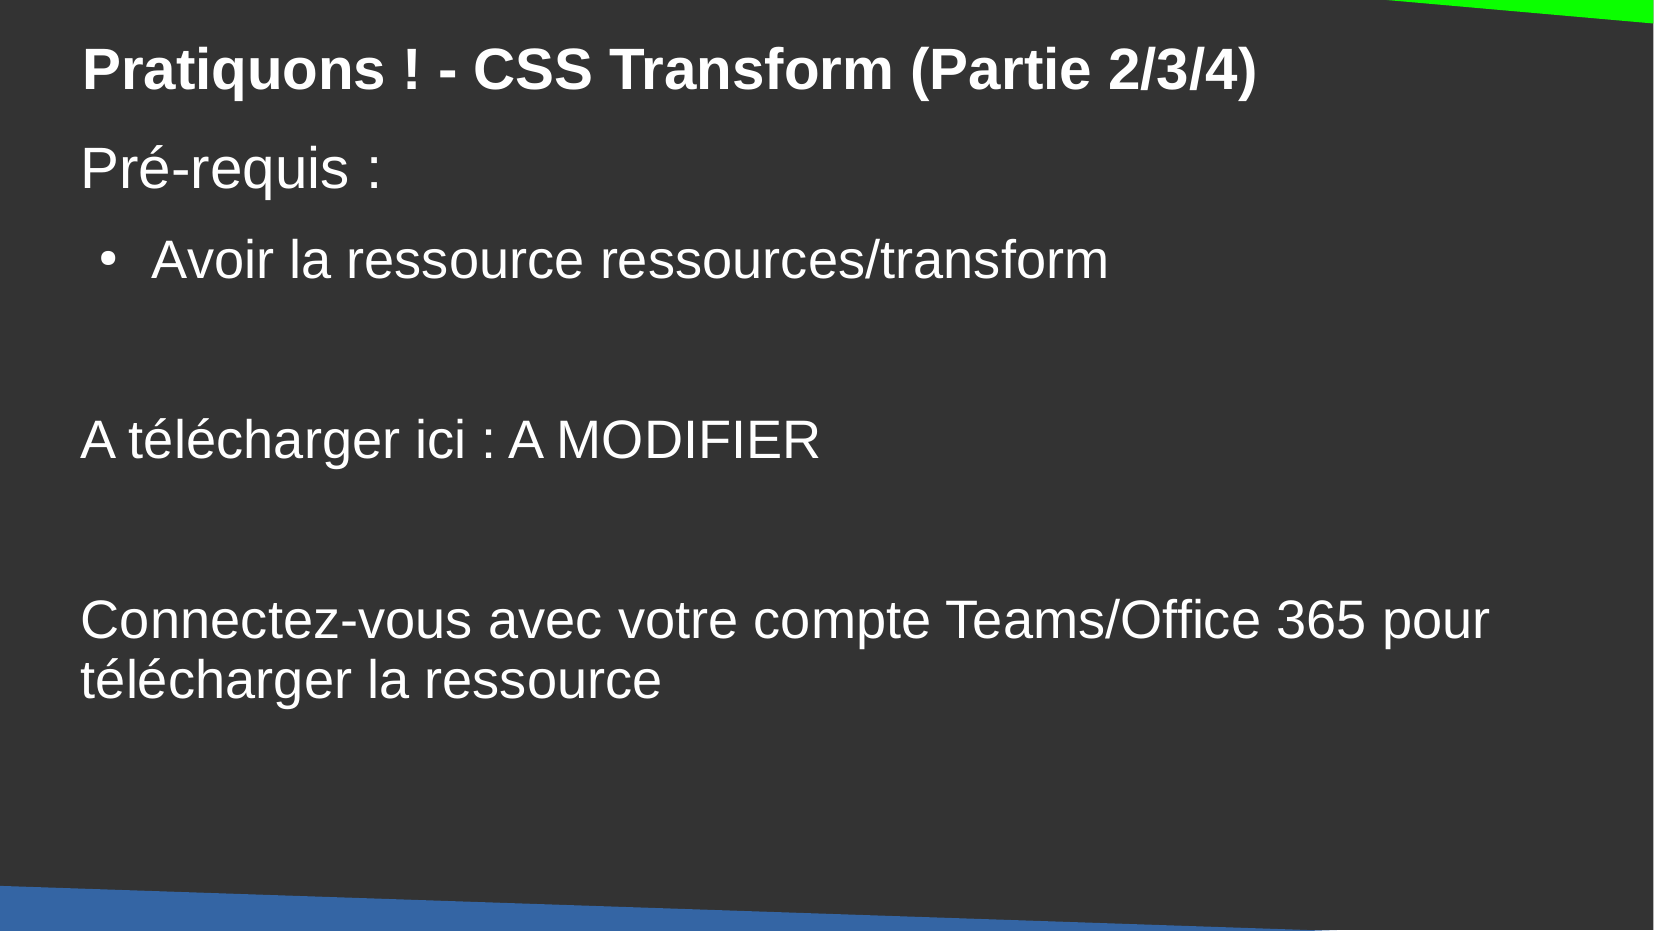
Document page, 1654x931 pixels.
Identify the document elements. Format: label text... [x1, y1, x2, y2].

text_box [1386, 0, 1654, 24]
text_box [0, 885, 1337, 931]
title Pratiquons ! - CSS Transform (Partie 2/3/4) [82, 37, 1571, 114]
list Pré-requis : Avoir la ressource ressources/transform A télécharger ici : A MODIFIER Connectez-vous avec votre compte Teams/Office 365 pour télécharger la ressource [80, 135, 1620, 721]
